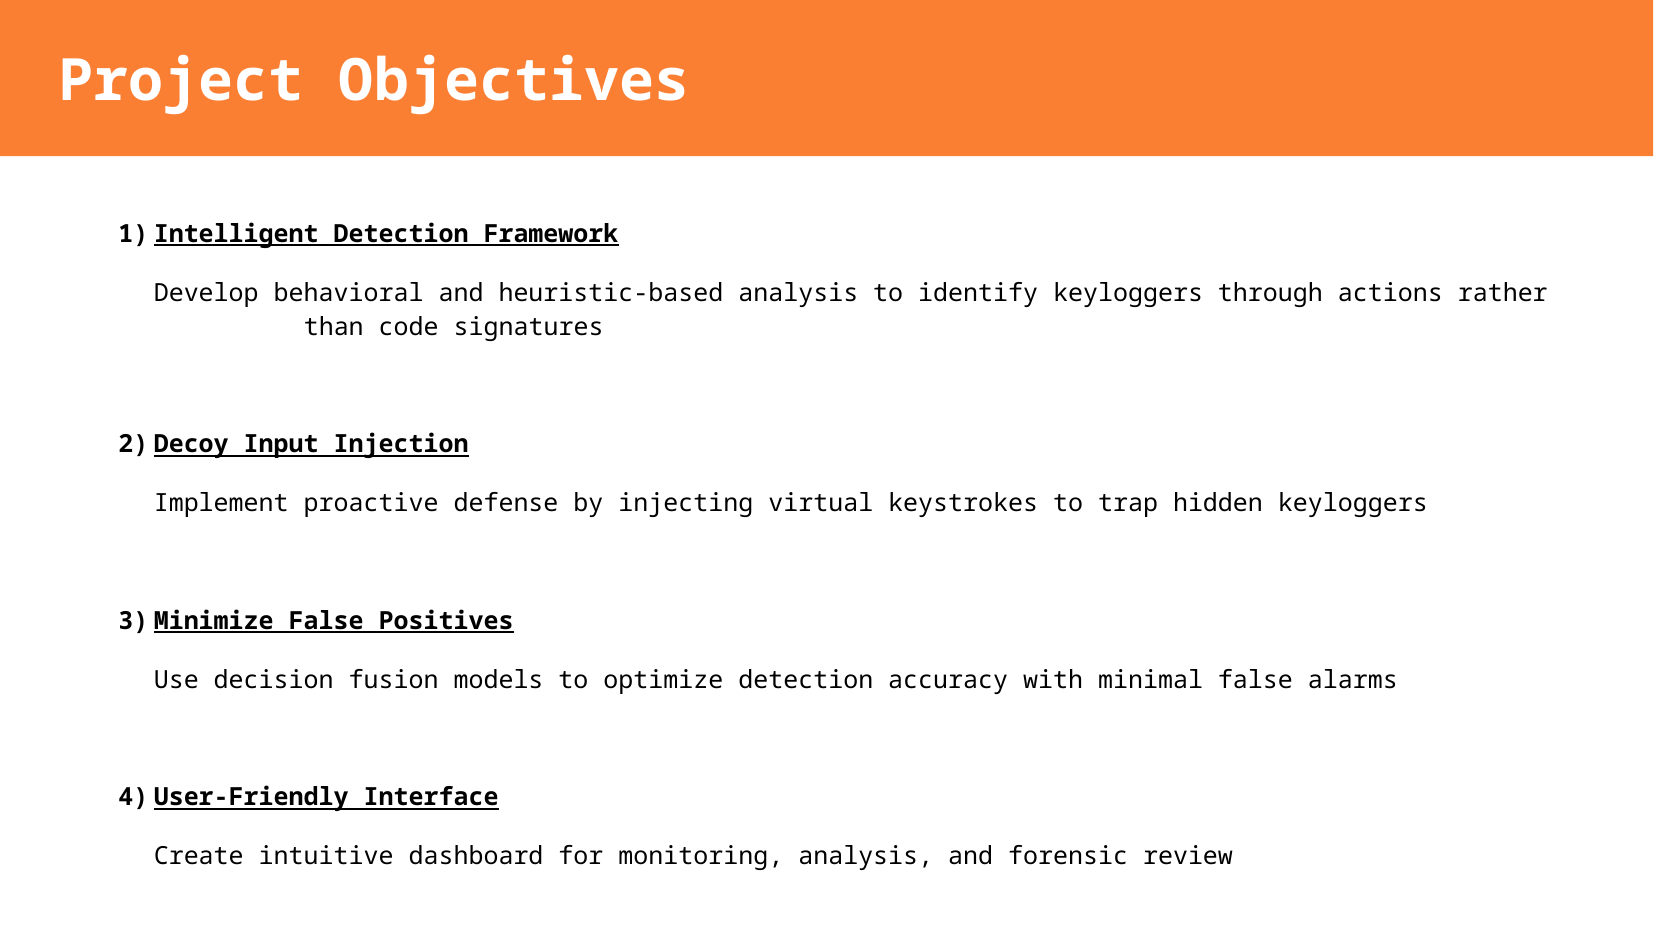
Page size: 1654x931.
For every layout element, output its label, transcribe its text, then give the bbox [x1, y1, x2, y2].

title Project Objectives [0, 0, 1654, 157]
text_box Intelligent Detection Framework Develop behavioral and heuristic-based analysis to identify keyloggers through actions rather than code signatures Decoy Input Injection Implement proactive defense by injecting virtual keystrokes to trap hidden keyloggers Minimize False Positives Use decision fusion models to optimize detection accuracy with minimal false alarms User-Friendly Interface Create intuitive dashboard for monitoring, analysis, and forensic review [103, 208, 1622, 884]
